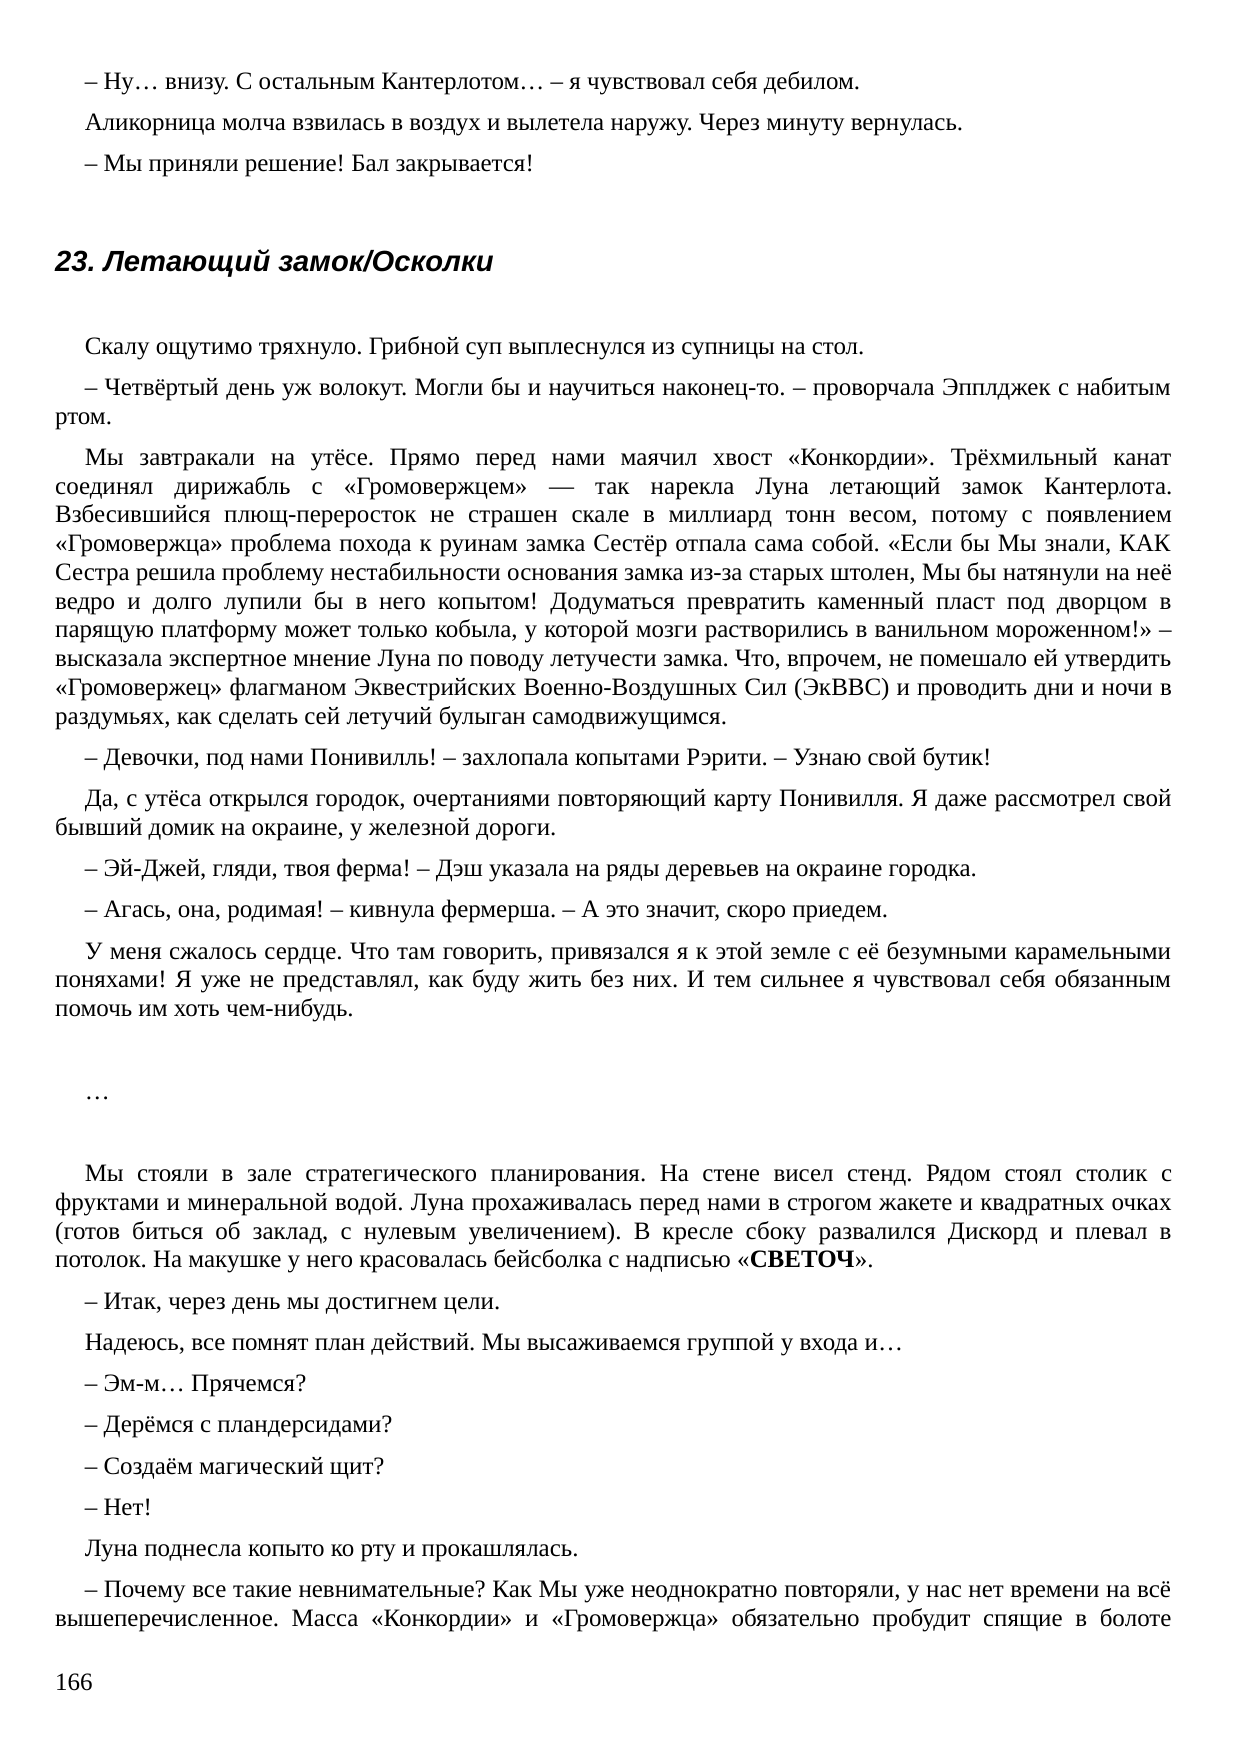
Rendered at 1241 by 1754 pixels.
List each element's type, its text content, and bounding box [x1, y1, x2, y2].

text Аликорница молча взвилась в воздух и вылетела наружу. Через минуту вернулась. [55, 107, 1173, 136]
text Да, с утёса открылся городок, очертаниями повторяющий карту Понивилля. Я даже рассмотрел свой бывший домик на окраине, у железной дороги. [55, 783, 1173, 841]
text – Эм-м… Прячемся? [55, 1368, 1173, 1397]
text Луна поднесла копыто ко рту и прокашлялась. [55, 1533, 1173, 1562]
subtitle 23. Летающий замок/Осколки [55, 243, 1173, 277]
text – Создаём магический щит? [55, 1451, 1173, 1479]
text – Четвёртый день уж волокут. Могли бы и научиться наконец-то. – проворчала Эпплджек с набитым ртом. [55, 372, 1173, 429]
text У меня сжалось сердце. Что там говорить, привязался я к этой земле с её безумными карамельными поняхами! Я уже не представлял, как буду жить без них. И тем сильнее я чувствовал себя обязанным помочь им хоть чем-нибудь. [55, 936, 1173, 1022]
text – Мы приняли решение! Бал закрывается! [55, 148, 1173, 177]
text – Итак, через день мы достигнем цели. [55, 1286, 1173, 1314]
text – Почему все такие невнимательные? Как Мы уже неоднократно повторяли, у нас нет времени на всё вышеперечисленное. Масса «Конкордии» и «Громовержца» обязательно пробудит спящие в болоте [55, 1574, 1173, 1632]
text … [55, 1076, 1173, 1104]
text Скалу ощутимо тряхнуло. Грибной суп выплеснулся из супницы на стол. [55, 331, 1173, 359]
text – Ну… внизу. С остальным Кантерлотом… – я чувствовал себя дебилом. [55, 66, 1173, 95]
text Мы завтракали на утёсе. Прямо перед нами маячил хвост «Конкордии». Трёхмильный канат соединял дирижабль с «Громовержцем» — так нарекла Луна летающий замок Кантерлота. Взбесившийся плющ-переросток не страшен скале в миллиард тонн весом, потому с появлением «Громовержца» проблема похода к руинам замка Сестёр отпала сама собой. «Если бы Мы знали, КАК Сестра решила проблему нестабильности основания замка из-за старых штолен, Мы бы натянули на неё ведро и долго лупили бы в него копытом! Додуматься превратить каменный пласт под дворцом в парящую платформу может только кобыла, у которой мозги растворились в ванильном мороженном!» – высказала экспертное мнение Луна по поводу летучести замка. Что, впрочем, не помешало ей утвердить «Громовержец» флагманом Эквестрийских Военно-Воздушных Сил (ЭкВВС) и проводить дни и ночи в раздумьях, как сделать сей летучий булыган самодвижущимся. [55, 442, 1173, 729]
text – Агась, она, родимая! – кивнула фермерша. – А это значит, скоро приедем. [55, 894, 1173, 923]
text Надеюсь, все помнят план действий. Мы высаживаемся группой у входа и… [55, 1327, 1173, 1356]
text – Эй-Джей, гляди, твоя ферма! – Дэш указала на ряды деревьев на окраине городка. [55, 853, 1173, 882]
text – Дерёмся с пландерсидами? [55, 1409, 1173, 1438]
text – Нет! [55, 1492, 1173, 1521]
text – Девочки, под нами Понивилль! – захлопала копытами Рэрити. – Узнаю свой бутик! [55, 742, 1173, 771]
text Мы стояли в зале стратегического планирования. На стене висел стенд. Рядом стоял столик с фруктами и минеральной водой. Луна прохаживалась перед нами в строгом жакете и квадратных очках (готов биться об заклад, с нулевым увеличением). В кресле сбоку развалился Дискорд и плевал в потолок. На макушке у него красовалась бейсболка с надписью «СВЕТОЧ». [55, 1158, 1173, 1273]
